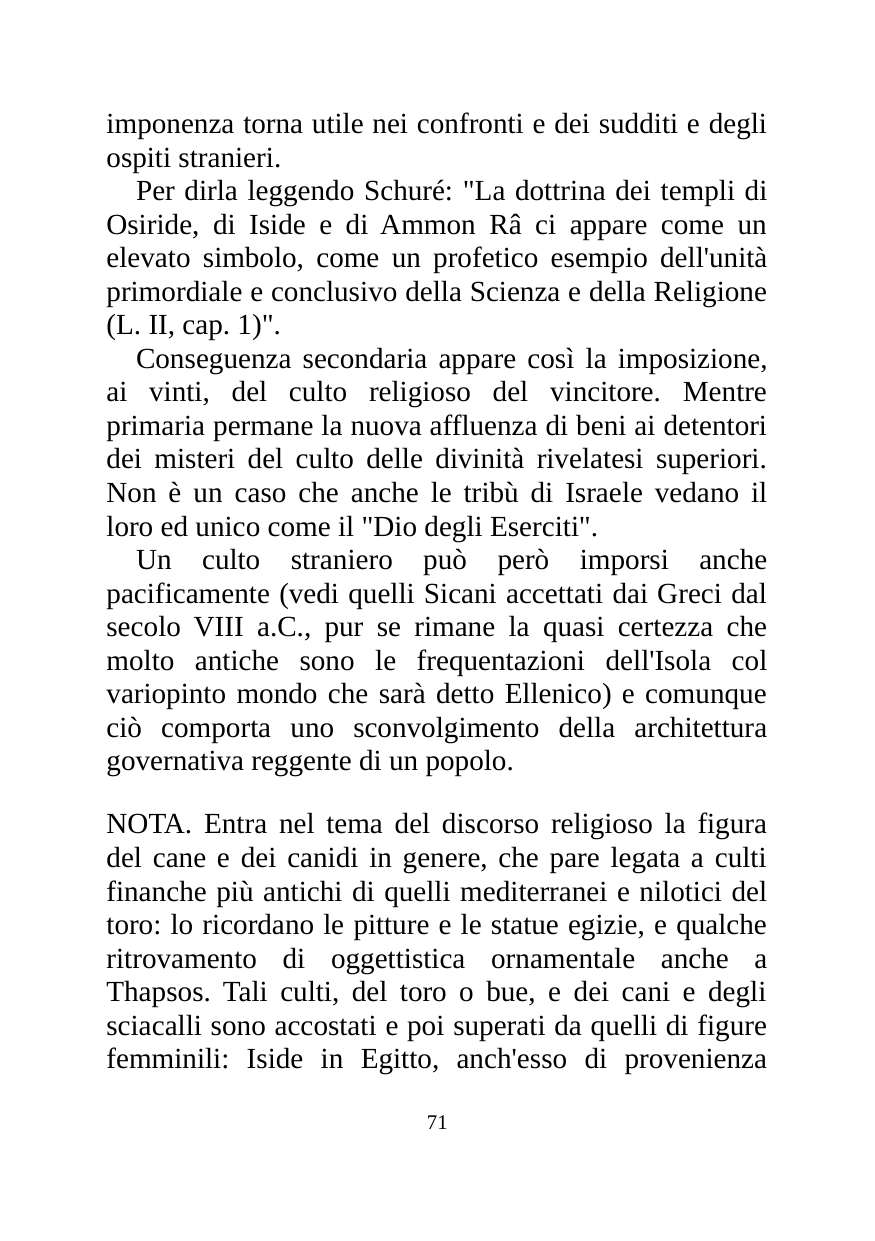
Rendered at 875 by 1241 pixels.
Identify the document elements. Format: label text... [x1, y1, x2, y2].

text Un culto straniero può però imporsi anche pacificamente (vedi quelli Sicani accettati dai Greci dal secolo VIII a.C., pur se rimane la quasi certezza che molto antiche sono le frequentazioni dell'Isola col variopinto mondo che sarà detto Ellenico) e comunque ciò comporta uno sconvolgimento della architettura governativa reggente di un popolo. [106, 542, 768, 777]
text Conseguenza secondaria appare così la imposizione, ai vinti, del culto religioso del vincitore. Mentre primaria permane la nuova affluenza di beni ai detentori dei misteri del culto delle divinità rivelatesi superiori. Non è un caso che anche le tribù di Israele vedano il loro ed unico come il "Dio degli Eserciti". [106, 341, 768, 542]
text imponenza torna utile nei confronti e dei sudditi e degli ospiti stranieri. [106, 106, 768, 173]
text Per dirla leggendo Schuré: "La dottrina dei templi di Osiride, di Iside e di Ammon Râ ci appare come un elevato simbolo, come un profetico esempio dell'unità primordiale e conclusivo della Scienza e della Religione (L. II, cap. 1)". [106, 173, 768, 341]
text NOTA. Entra nel tema del discorso religioso la figura del cane e dei canidi in genere, che pare legata a culti finanche più antichi di quelli mediterranei e nilotici del toro: lo ricordano le pitture e le statue egizie, e qualche ritrovamento di oggettistica ornamentale anche a Thapsos. Tali culti, del toro o bue, e dei cani e degli sciacalli sono accostati e poi superati da quelli di figure femminili: Iside in Egitto, anch'esso di provenienza [106, 807, 768, 1075]
